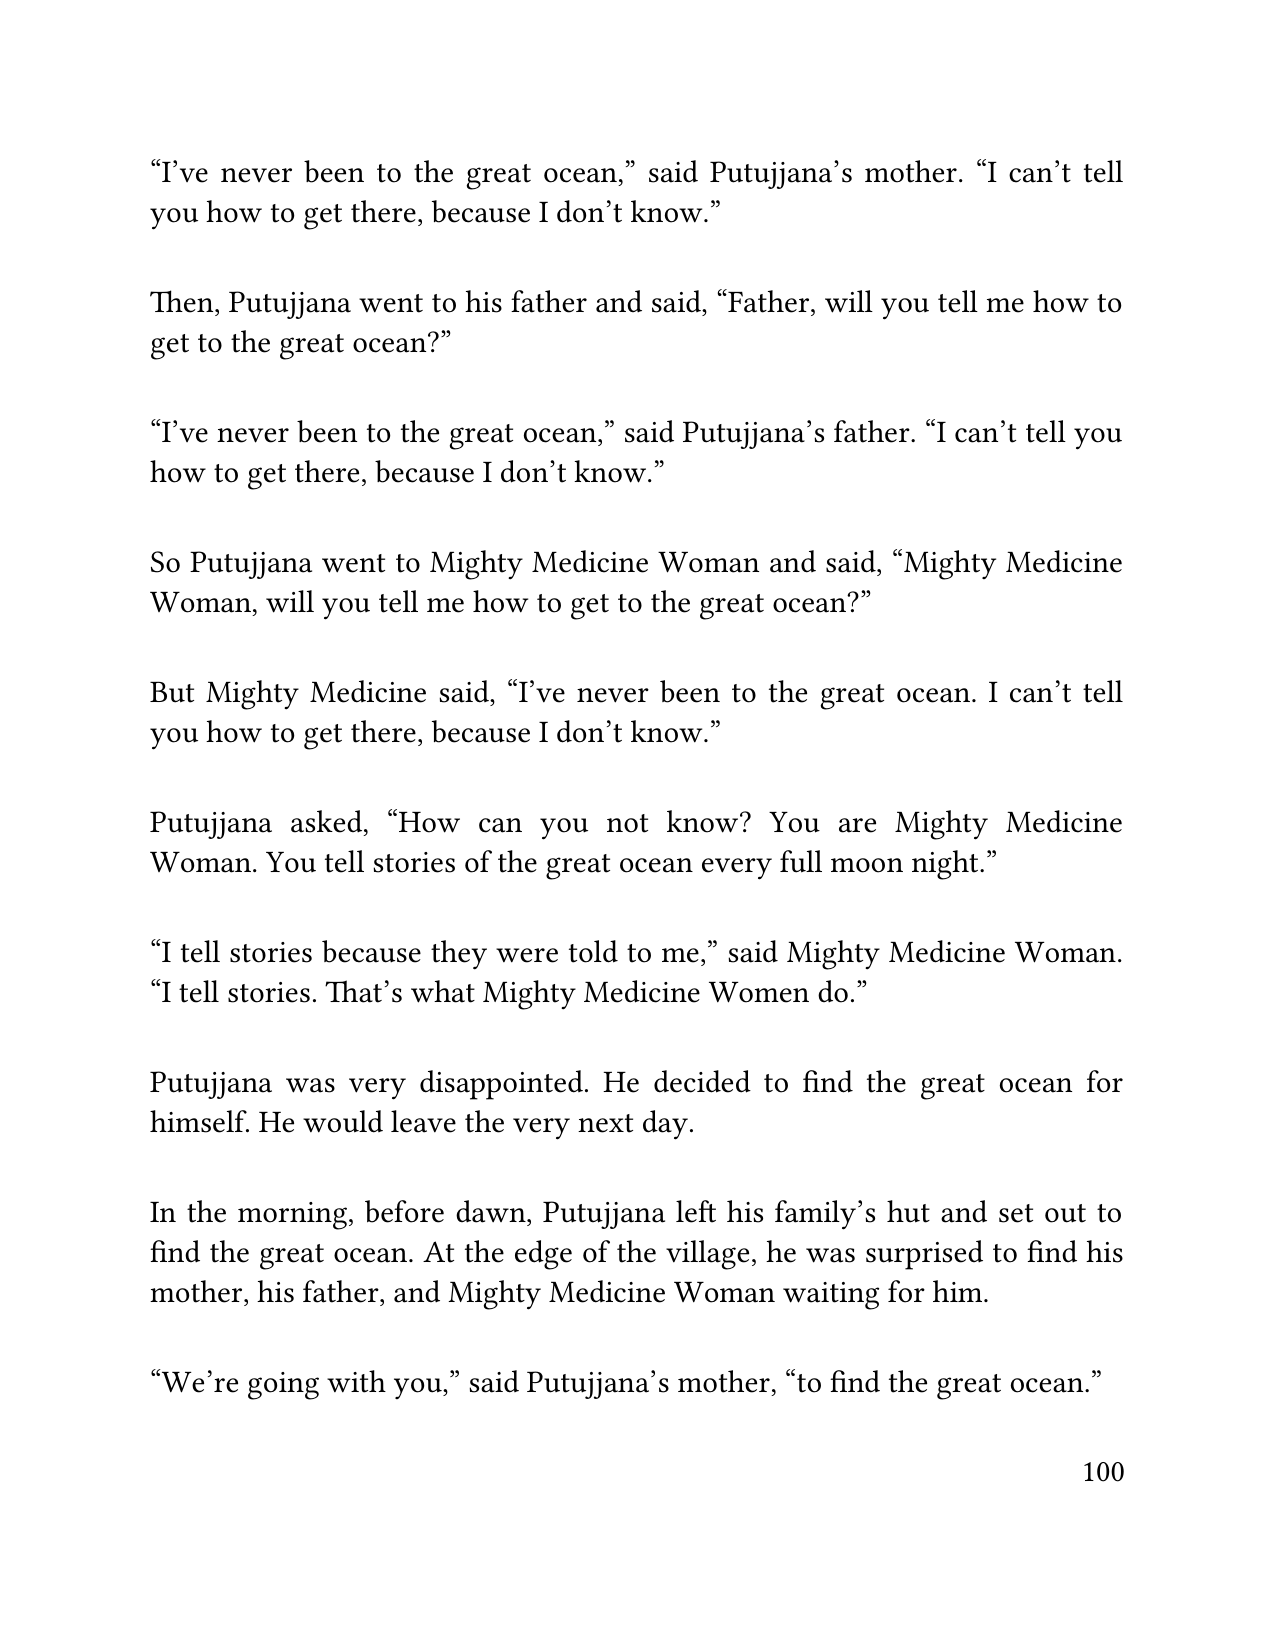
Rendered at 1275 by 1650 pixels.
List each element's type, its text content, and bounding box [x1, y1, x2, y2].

text So Putujjana went to Mighty Medicine Woman and said, “Mighty Medicine Woman, will you tell me how to get to the great ocean?” [150, 540, 1125, 620]
text But Mighty Medicine said, “I’ve never been to the great ocean. I can’t tell you how to get there, because I don’t know.” [150, 670, 1125, 750]
text Putujjana asked, “How can you not know? You are Mighty Medicine Woman. You tell stories of the great ocean every full moon night.” [150, 800, 1125, 880]
text Then, Putujjana went to his father and said, “Father, will you tell me how to get to the great ocean?” [150, 280, 1125, 360]
text “I tell stories because they were told to me,” said Mighty Medicine Woman. “I tell stories. That’s what Mighty Medicine Women do.” [150, 930, 1125, 1010]
text “I’ve never been to the great ocean,” said Putujjana’s father. “I can’t tell you how to get there, because I don’t know.” [150, 410, 1125, 490]
text “We’re going with you,” said Putujjana’s mother, “to find the great ocean.” [150, 1360, 1125, 1400]
text In the morning, before dawn, Putujjana left his family’s hut and set out to find the great ocean. At the edge of the village, he was surprised to find his mother, his father, and Mighty Medicine Woman waiting for him. [150, 1190, 1125, 1310]
text “I’ve never been to the great ocean,” said Putujjana’s mother. “I can’t tell you how to get there, because I don’t know.” [150, 150, 1125, 230]
text Putujjana was very disappointed. He decided to find the great ocean for himself. He would leave the very next day. [150, 1060, 1125, 1140]
